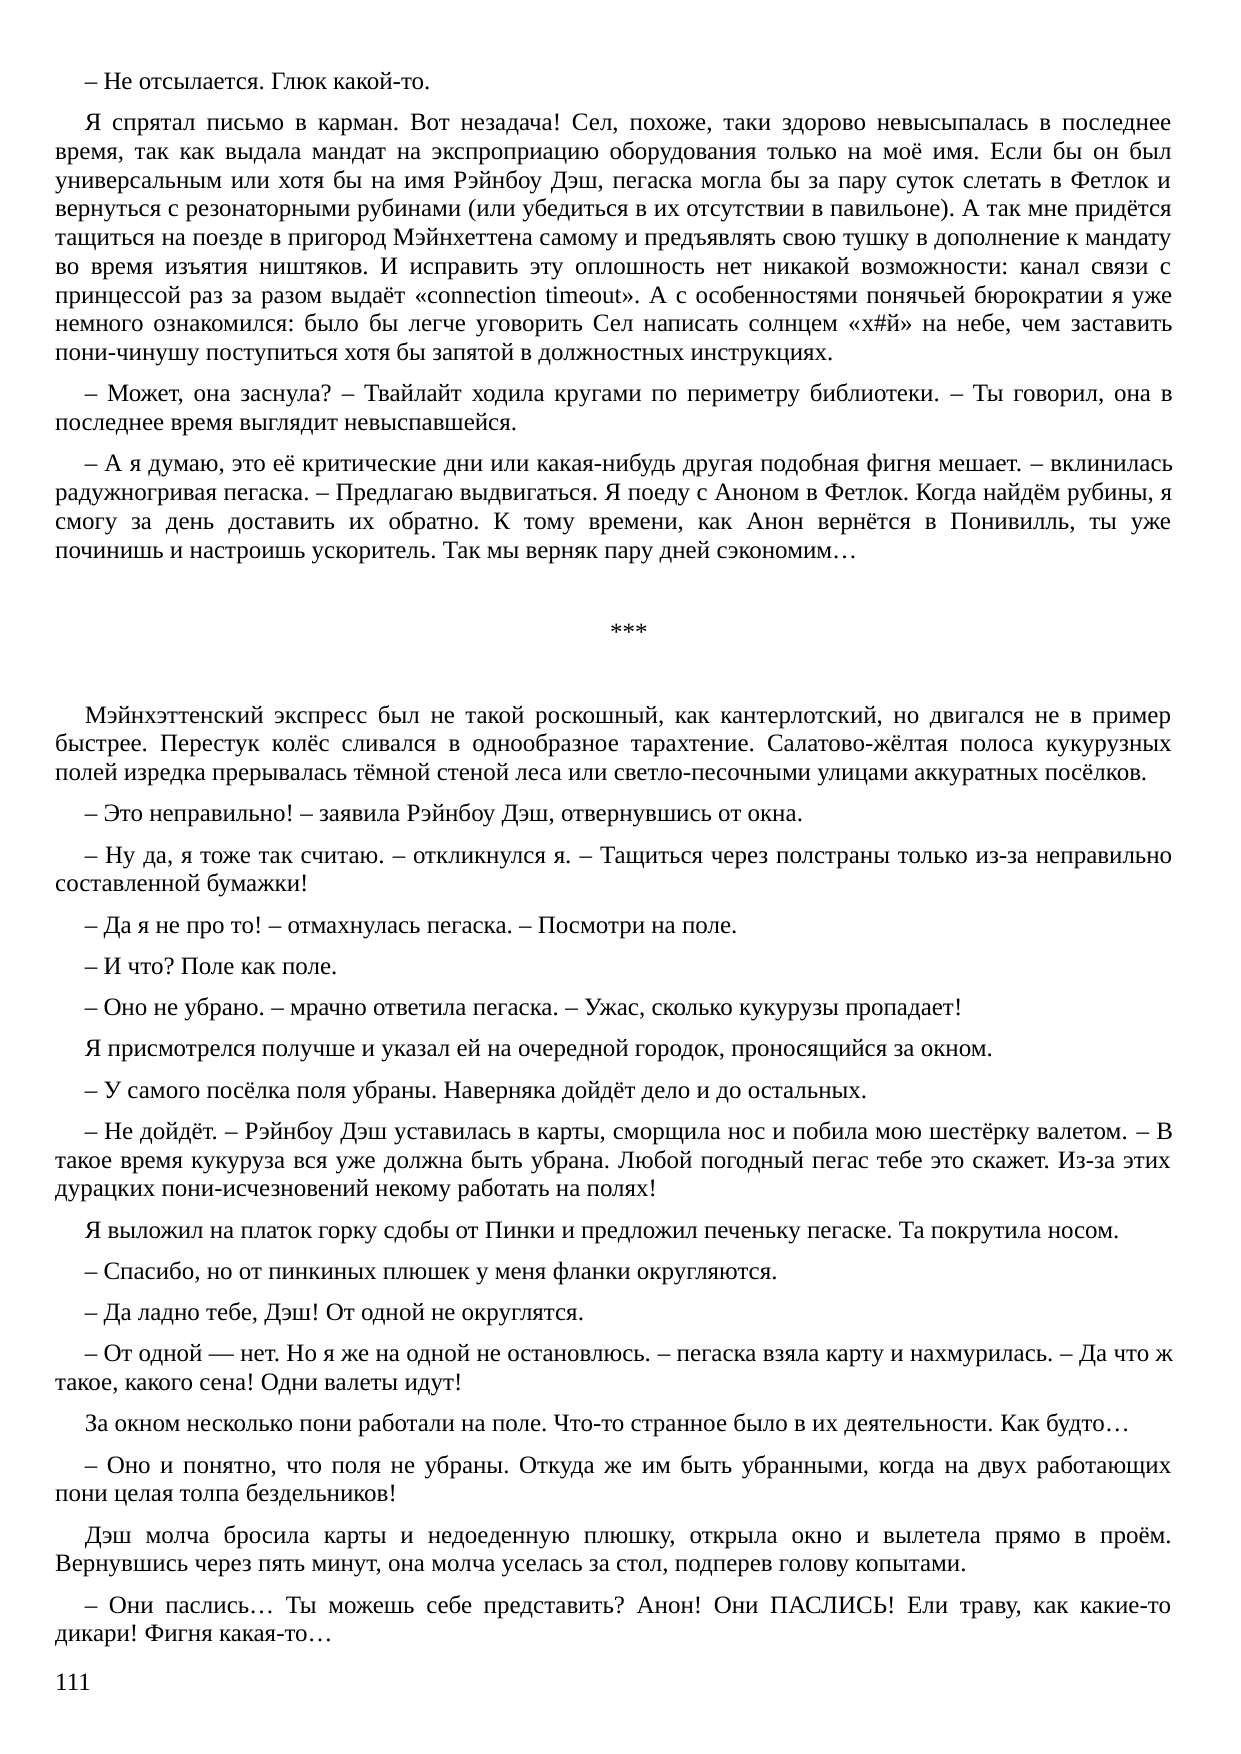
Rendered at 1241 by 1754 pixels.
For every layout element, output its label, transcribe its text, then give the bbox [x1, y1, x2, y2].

text Я выложил на платок горку сдобы от Пинки и предложил печеньку пегаске. Та покрутила носом. [55, 1215, 1173, 1243]
text *** [55, 617, 1173, 646]
text Мэйнхэттенский экспресс был не такой роскошный, как кантерлотский, но двигался не в пример быстрее. Перестук колёс сливался в однообразное тарахтение. Салатово-жёлтая полоса кукурузных полей изредка прерывалась тёмной стеной леса или светло-песочными улицами аккуратных посёлков. [55, 700, 1173, 786]
text – Ну да, я тоже так считаю. – откликнулся я. – Тащиться через полстраны только из-за неправильно составленной бумажки! [55, 840, 1173, 897]
text Дэш молча бросила карты и недоеденную плюшку, открыла окно и вылетела прямо в проём. Вернувшись через пять минут, она молча уселась за стол, подперев голову копытами. [55, 1520, 1173, 1577]
text Я спрятал письмо в карман. Вот незадача! Сел, похоже, таки здорово невысыпалась в последнее время, так как выдала мандат на экспроприацию оборудования только на моё имя. Если бы он был универсальным или хотя бы на имя Рэйнбоу Дэш, пегаска могла бы за пару суток слетать в Фетлок и вернуться с резонаторными рубинами (или убедиться в их отсутствии в павильоне). А так мне придётся тащиться на поезде в пригород Мэйнхеттена самому и предъявлять свою тушку в дополнение к мандату во время изъятия ништяков. И исправить эту оплошность нет никакой возможности: канал связи с принцессой раз за разом выдаёт «connection timeout». А с особенностями понячьей бюрократии я уже немного ознакомился: было бы легче уговорить Сел написать солнцем «х#й» на небе, чем заставить пони-чинушу поступиться хотя бы запятой в должностных инструкциях. [55, 107, 1173, 366]
text Я присмотрелся получше и указал ей на очередной городок, проносящийся за окном. [55, 1033, 1173, 1062]
text – Оно и понятно, что поля не убраны. Откуда же им быть убранными, когда на двух работающих пони целая толпа бездельников! [55, 1450, 1173, 1507]
text За окном несколько пони работали на поле. Что-то странное было в их деятельности. Как будто… [55, 1408, 1173, 1437]
text – У самого посёлка поля убраны. Наверняка дойдёт дело и до остальных. [55, 1075, 1173, 1103]
text – Оно не убрано. – мрачно ответила пегаска. – Ужас, сколько кукурузы пропадает! [55, 992, 1173, 1021]
text – Да ладно тебе, Дэш! От одной не округлятся. [55, 1297, 1173, 1326]
text – Это неправильно! – заявила Рэйнбоу Дэш, отвернувшись от окна. [55, 798, 1173, 827]
text – Спасибо, но от пинкиных плюшек у меня фланки округляются. [55, 1256, 1173, 1285]
text – Не отсылается. Глюк какой-то. [55, 66, 1173, 95]
text – Да я не про то! – отмахнулась пегаска. – Посмотри на поле. [55, 910, 1173, 938]
text – И что? Поле как поле. [55, 951, 1173, 980]
text – Может, она заснула? – Твайлайт ходила кругами по периметру библиотеки. – Ты говорил, она в последнее время выглядит невыспавшейся. [55, 378, 1173, 436]
text – Не дойдёт. – Рэйнбоу Дэш уставилась в карты, сморщила нос и побила мою шестёрку валетом. – В такое время кукуруза вся уже должна быть убрана. Любой погодный пегас тебе это скажет. Из-за этих дурацких пони-исчезновений некому работать на полях! [55, 1116, 1173, 1202]
text – От одной — нет. Но я же на одной не остановлюсь. – пегаска взяла карту и нахмурилась. – Да что ж такое, какого сена! Одни валеты идут! [55, 1338, 1173, 1396]
text – Они паслись… Ты можешь себе представить? Анон! Они ПАСЛИСЬ! Ели траву, как какие-то дикари! Фигня какая-то… [55, 1590, 1173, 1647]
text – А я думаю, это её критические дни или какая-нибудь другая подобная фигня мешает. – вклинилась радужногривая пегаска. – Предлагаю выдвигаться. Я поеду с Аноном в Фетлок. Когда найдём рубины, я смогу за день доставить их обратно. К тому времени, как Анон вернётся в Понивилль, ты уже починишь и настроишь ускоритель. Так мы верняк пару дней сэкономим… [55, 448, 1173, 563]
